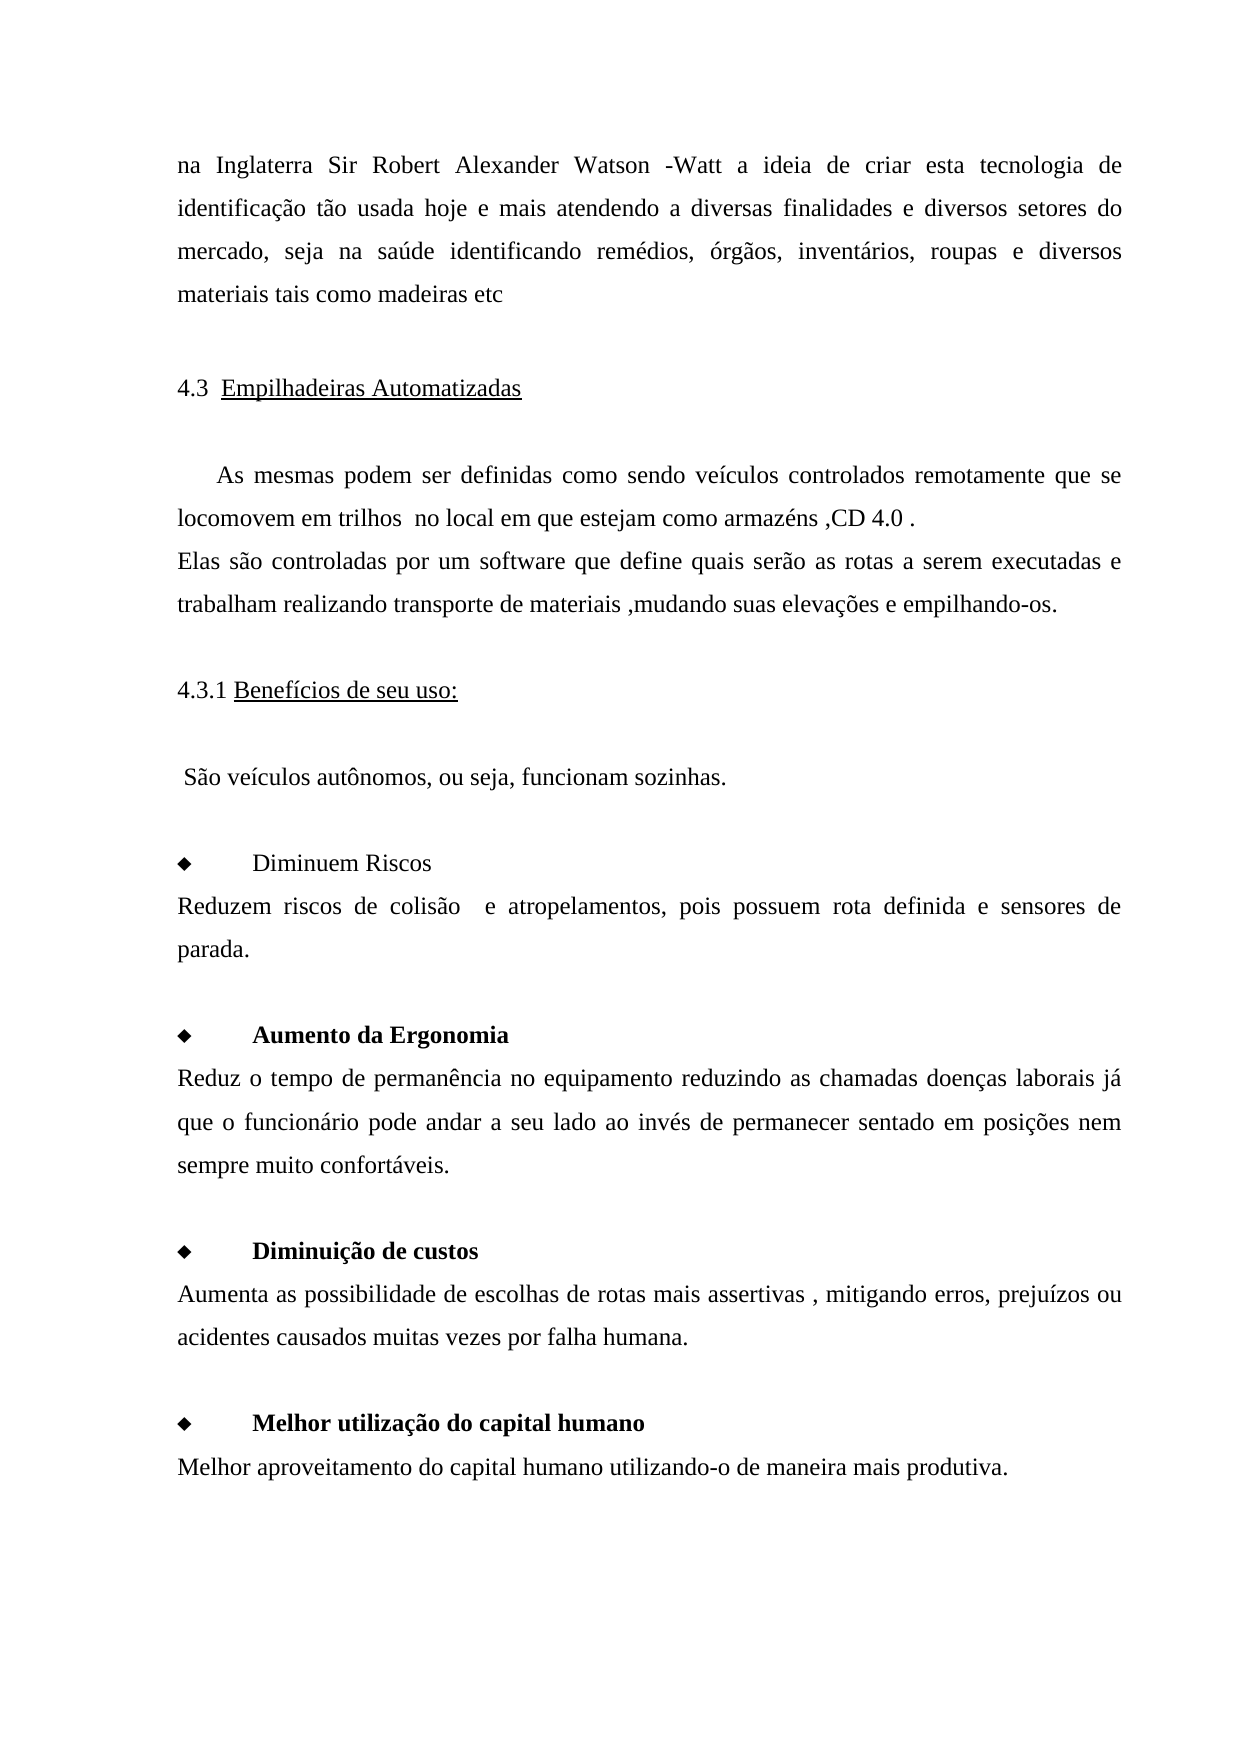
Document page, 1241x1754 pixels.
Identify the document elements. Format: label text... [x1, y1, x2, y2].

text 4.3.1 Benefícios de seu uso: [177, 675, 1123, 704]
list Aumento da Ergonomia [177, 1020, 1123, 1049]
text Elas são controladas por um software que define quais serão as rotas a serem executadas e trabalham realizando transporte de materiais ,mudando suas elevações e empilhando-os. [177, 546, 1123, 618]
list Reduz o tempo de permanência no equipamento reduzindo as chamadas doenças laborais já que o funcionário pode andar a seu lado ao invés de permanecer sentado em posições nem sempre muito confortáveis. [177, 1063, 1123, 1178]
text na Inglaterra Sir Robert Alexander Watson -Watt a ideia de criar esta tecnologia de identificação tão usada hoje e mais atendendo a diversas finalidades e diversos setores do mercado, seja na saúde identificando remédios, órgãos, inventários, roupas e diversos materiais tais como madeiras etc [177, 150, 1123, 308]
text As mesmas podem ser definidas como sendo veículos controlados remotamente que se locomovem em trilhos no local em que estejam como armazéns ,CD 4.0 . [177, 460, 1123, 532]
list Aumenta as possibilidade de escolhas de rotas mais assertivas , mitigando erros, prejuízos ou acidentes causados muitas vezes por falha humana. [177, 1279, 1123, 1351]
text Reduzem riscos de colisão e atropelamentos, pois possuem rota definida e sensores de parada. [177, 891, 1123, 963]
list Diminuição de custos [177, 1236, 1123, 1265]
text 4.3 Empilhadeiras Automatizadas [177, 373, 1123, 402]
list Diminuem Riscos [177, 848, 1123, 877]
list Melhor utilização do capital humano [177, 1408, 1123, 1437]
text Melhor aproveitamento do capital humano utilizando-o de maneira mais produtiva. [177, 1452, 1123, 1480]
text São veículos autônomos, ou seja, funcionam sozinhas. [177, 762, 1123, 790]
